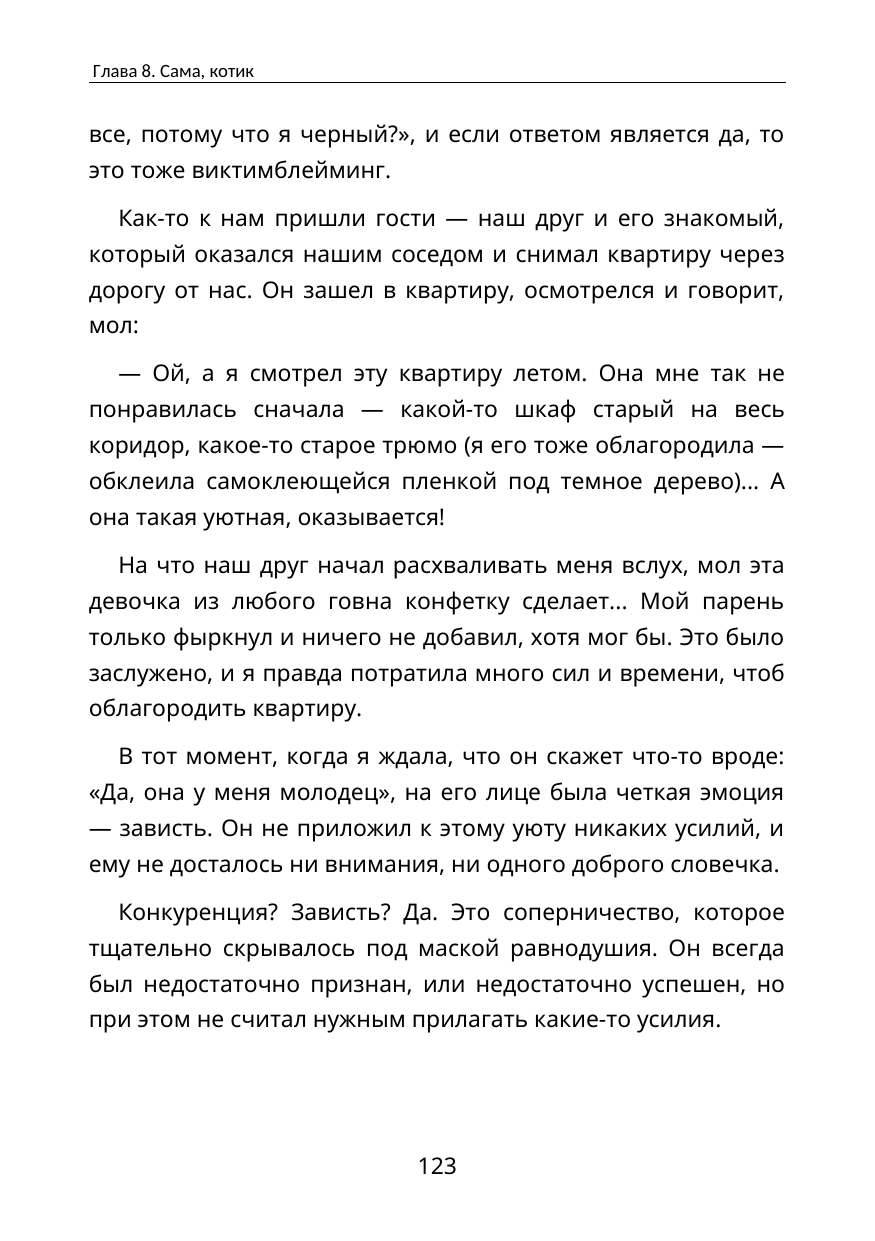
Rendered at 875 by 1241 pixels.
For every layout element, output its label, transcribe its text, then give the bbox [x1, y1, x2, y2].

text — Ой, а я смотрел эту квартиру летом. Она мне так не понравилась сначала — какой-то шкаф старый на весь коридор, какое-то старое трюмо (я его тоже облагородила — обклеила самоклеющейся пленкой под темное дерево)... А она такая уютная, оказывается! [88, 357, 786, 532]
text Конкуренция? Зависть? Да. Это соперничество, которое тщательно скрывалось под маской равнодушия. Он всегда был недостаточно признан, или недостаточно успешен, но при этом не считал нужным прилагать какие-то усилия. [88, 896, 786, 1035]
text Как-то к нам пришли гости — наш друг и его знакомый, который оказался нашим соседом и снимал квартиру через дорогу от нас. Он зашел в квартиру, осмотрелся и говорит, мол: [88, 202, 786, 341]
text На что наш друг начал расхваливать меня вслух, мол эта девочка из любого говна конфетку сделает... Мой парень только фыркнул и ничего не добавил, хотя мог бы. Это было заслужено, и я правда потратила много сил и времени, чтоб облагородить квартиру. [88, 549, 786, 724]
text В тот момент, когда я ждала, что он скажет что-то вроде: «Да, она у меня молодец», на его лице была четкая эмоция — зависть. Он не приложил к этому уюту никаких усилий, и ему не досталось ни внимания, ни одного доброго словечка. [88, 740, 786, 879]
text все, потому что я черный?», и если ответом является да, то это тоже виктимблейминг. [88, 118, 786, 185]
